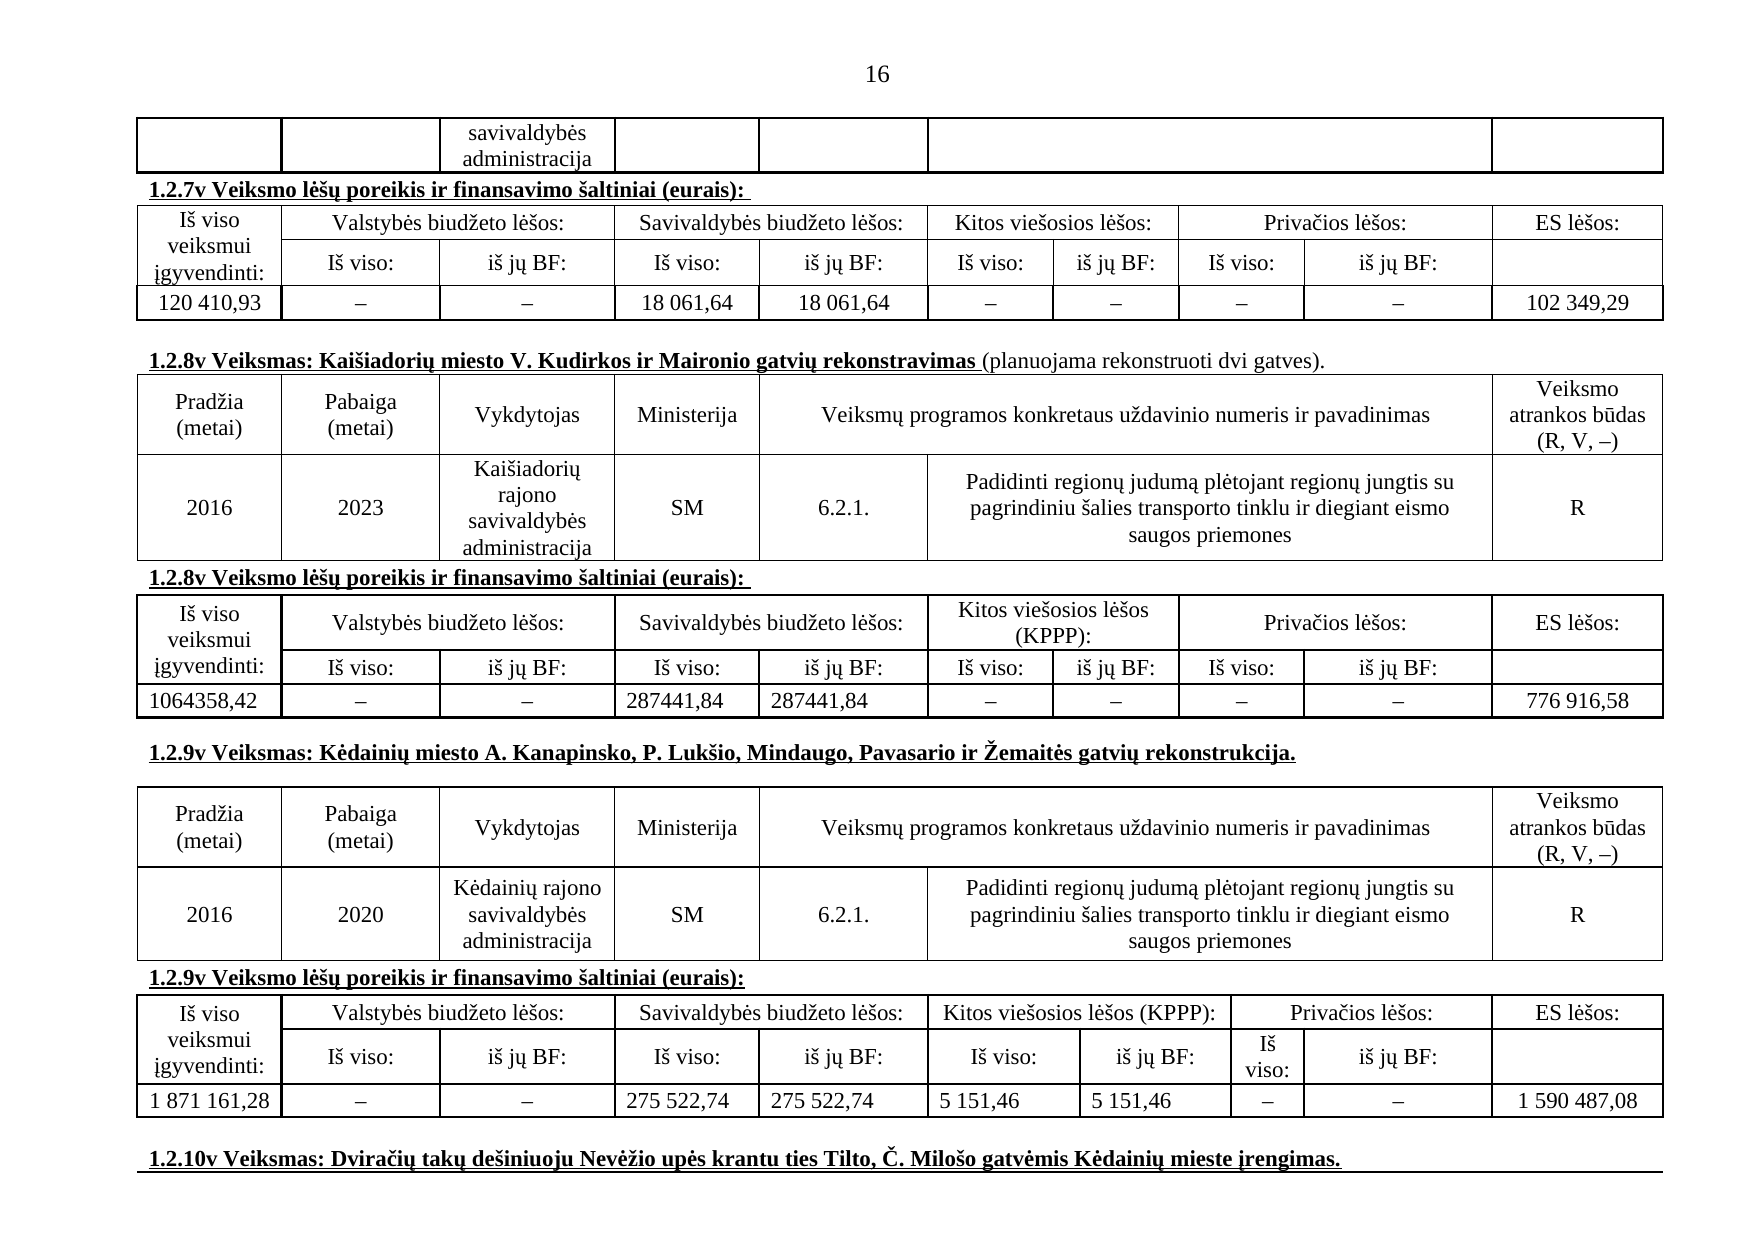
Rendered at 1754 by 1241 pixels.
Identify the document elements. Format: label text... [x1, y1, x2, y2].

table_cell Iš viso: [283, 1030, 439, 1082]
table_cell SM [615, 455, 759, 560]
table_cell Iš viso: [929, 651, 1052, 683]
table_cell – [1054, 286, 1178, 319]
table_cell [128, 239, 137, 285]
table_cell [1493, 1030, 1662, 1082]
table_cell 1.2.8v Veiksmo lėšų poreikis ir finansavimo šaltiniai (eurais): [137, 561, 1663, 594]
table_cell 2020 [282, 868, 439, 960]
table_cell – [283, 286, 439, 319]
table_cell [1663, 319, 1692, 374]
table_cell 120 410,93 [138, 286, 280, 319]
table_cell Privačios lėšos: [1179, 206, 1492, 239]
table_cell [616, 119, 758, 171]
table_cell [128, 1083, 136, 1116]
table_cell Ministerija [615, 788, 759, 866]
table_cell Privačios lėšos: [1232, 996, 1491, 1028]
table_cell [128, 994, 136, 1028]
table_cell [1664, 117, 1692, 171]
table_cell 18 061,64 [760, 286, 927, 319]
table_cell [128, 1028, 136, 1082]
table_cell [1663, 560, 1692, 594]
table_cell [128, 117, 136, 171]
table_cell [1663, 960, 1692, 994]
table_cell Iš viso: [929, 1030, 1079, 1082]
table_cell – [1054, 685, 1178, 716]
table_cell Iš viso veiksmui įgyvendinti: [138, 996, 280, 1082]
table_cell Valstybės biudžeto lėšos: [283, 596, 614, 649]
table_cell R [1493, 455, 1662, 560]
table_cell 1.2.9v Veiksmo lėšų poreikis ir finansavimo šaltiniai (eurais): [137, 961, 1663, 994]
table_cell [1664, 594, 1692, 649]
table_cell Veiksmų programos konkretaus uždavinio numeris ir pavadinimas [760, 375, 1492, 454]
table_cell R [1493, 868, 1662, 960]
table_cell 776 916,58 [1493, 685, 1662, 716]
table_cell [128, 1116, 137, 1171]
table_cell [128, 866, 137, 960]
table_cell 5 151,46 [929, 1085, 1079, 1116]
table_cell Veiksmų programos konkretaus uždavinio numeris ir pavadinimas [760, 788, 1492, 866]
table_cell 2016 [138, 868, 281, 960]
table_cell [1493, 651, 1662, 683]
table_cell [128, 171, 137, 205]
table_cell Valstybės biudžeto lėšos: [283, 996, 614, 1028]
table_cell iš jų BF: [760, 651, 927, 683]
table_cell [1664, 285, 1692, 319]
table_cell [128, 786, 137, 866]
table_cell Iš viso: [616, 651, 758, 683]
table_cell iš jų BF: [760, 240, 927, 285]
table_cell 2016 [138, 455, 281, 560]
table_cell Padidinti regionų judumą plėtojant regionų jungtis su pagrindiniu šalies transporto tinklu ir diegiant eismo saugos priemones [928, 455, 1492, 560]
table_cell iš jų BF: [1305, 651, 1491, 683]
table_cell [138, 119, 280, 171]
table_cell – [441, 1085, 614, 1116]
table_cell [283, 119, 439, 171]
table_cell Iš viso: [615, 240, 759, 285]
table_cell [1664, 683, 1692, 716]
table_cell [1493, 119, 1662, 171]
table_cell Kitos viešosios lėšos (KPPP): [929, 596, 1178, 649]
table_cell – [929, 685, 1052, 716]
table_cell Vykdytojas [440, 788, 614, 866]
table_cell 287441,84 [760, 685, 927, 716]
table_cell Padidinti regionų judumą plėtojant regionų jungtis su pagrindiniu šalies transporto tinklu ir diegiant eismo saugos priemones [928, 868, 1492, 960]
table_cell Iš viso: [928, 240, 1053, 285]
table_cell [760, 119, 927, 171]
table_cell [1663, 374, 1692, 454]
table_cell [1663, 786, 1692, 866]
table_cell [128, 594, 136, 649]
table_cell iš jų BF: [441, 651, 614, 683]
table_cell 1064358,42 [138, 685, 280, 716]
table_cell iš jų BF: [760, 1030, 927, 1082]
table_cell Iš viso: [282, 240, 439, 285]
table_cell – [1305, 286, 1491, 319]
table_cell – [283, 685, 439, 716]
table_cell 5 151,46 [1081, 1085, 1230, 1116]
table_cell 1.2.10v Veiksmas: Dviračių takų dešiniuoju Nevėžio upės krantu ties Tilto, Č. Milošo gatvėmis Kėdainių mieste įrengimas. [137, 1118, 1663, 1171]
table_cell [1663, 205, 1692, 239]
table_cell [128, 319, 137, 374]
table_cell [1664, 994, 1692, 1028]
table_cell – [929, 286, 1052, 319]
table_cell SM [615, 868, 759, 960]
table_cell Iš viso: [1180, 651, 1303, 683]
table_cell iš jų BF: [440, 240, 614, 285]
table_cell 275 522,74 [760, 1085, 927, 1116]
table_cell 275 522,74 [616, 1085, 758, 1116]
table_cell [128, 649, 136, 683]
table_cell Ministerija [615, 375, 759, 454]
table_cell iš jų BF: [1081, 1030, 1230, 1082]
table_cell 1.2.8v Veiksmas: Kaišiadorių miesto V. Kudirkos ir Maironio gatvių rekonstravimas (planuojama rekonstruoti dvi gatves). [137, 321, 1663, 374]
table_cell [1664, 649, 1692, 683]
table_cell [128, 960, 137, 994]
table_cell iš jų BF: [1305, 240, 1492, 285]
table_cell [128, 285, 136, 319]
table_cell [929, 119, 1491, 171]
table_cell Veiksmo atrankos būdas (R, V, –) [1493, 375, 1662, 454]
table_cell – [283, 1085, 439, 1116]
table_cell – [441, 286, 614, 319]
table_cell – [1232, 1085, 1303, 1116]
table_cell [1664, 1028, 1692, 1082]
table_cell Iš viso: [1232, 1030, 1303, 1082]
table_cell iš jų BF: [1054, 240, 1178, 285]
table_cell Pradžia (metai) [138, 788, 281, 866]
table_cell 102 349,29 [1493, 286, 1662, 319]
table_cell 1 871 161,28 [138, 1085, 280, 1116]
table_cell – [1180, 286, 1303, 319]
table_cell – [441, 685, 614, 716]
table_cell [1663, 1116, 1692, 1171]
table_cell 6.2.1. [760, 455, 927, 560]
table_cell Kėdainių rajono savivaldybės administracija [440, 868, 614, 960]
table_cell [128, 560, 137, 594]
table_cell 2023 [282, 455, 439, 560]
table_cell Veiksmo atrankos būdas (R, V, –) [1493, 788, 1662, 866]
table_cell Iš viso veiksmui įgyvendinti: [138, 596, 280, 683]
table_cell – [1305, 685, 1491, 716]
table_cell savivaldybės administracija [441, 119, 614, 171]
table_cell [128, 374, 137, 454]
table_cell [1663, 171, 1692, 205]
table_cell 18 061,64 [616, 286, 758, 319]
table_cell 1.2.7v Veiksmo lėšų poreikis ir finansavimo šaltiniai (eurais): [137, 174, 1663, 205]
table_cell [128, 683, 136, 716]
table_cell iš jų BF: [1054, 651, 1178, 683]
table_cell Kaišiadorių rajono savivaldybės administracija [440, 455, 614, 560]
table_cell Pabaiga (metai) [282, 788, 439, 866]
table_cell Pradžia (metai) [138, 375, 281, 454]
table_cell 287441,84 [616, 685, 758, 716]
table_cell ES lėšos: [1493, 996, 1662, 1028]
table_cell 1 590 487,08 [1493, 1085, 1662, 1116]
table_cell – [1180, 685, 1303, 716]
table_cell Kitos viešosios lėšos: [928, 206, 1178, 239]
table_cell Iš viso: [283, 651, 439, 683]
table_cell ES lėšos: [1493, 596, 1662, 649]
table_cell [1663, 239, 1692, 285]
table_cell – [1305, 1085, 1491, 1116]
table_cell [128, 716, 137, 786]
table_cell iš jų BF: [1305, 1030, 1491, 1082]
table_cell [1663, 716, 1692, 786]
table_cell Privačios lėšos: [1180, 596, 1491, 649]
table_cell Valstybės biudžeto lėšos: [282, 206, 614, 239]
table_cell iš jų BF: [441, 1030, 614, 1082]
table_cell [1663, 866, 1692, 960]
table_cell Iš viso: [1179, 240, 1304, 285]
table_cell Pabaiga (metai) [282, 375, 439, 454]
table_cell Kitos viešosios lėšos (KPPP): [929, 996, 1230, 1028]
table_cell Iš viso veiksmui įgyvendinti: [138, 206, 281, 285]
table_cell Vykdytojas [440, 375, 614, 454]
table_cell [1663, 454, 1692, 560]
table_cell Savivaldybės biudžeto lėšos: [615, 206, 927, 239]
table_cell 1.2.9v Veiksmas: Kėdainių miesto A. Kanapinsko, P. Lukšio, Mindaugo, Pavasario ir Žemaitės gatvių rekonstrukcija. [137, 719, 1663, 786]
table_cell Savivaldybės biudžeto lėšos: [616, 996, 927, 1028]
table_cell [128, 454, 137, 560]
table_cell Iš viso: [616, 1030, 758, 1082]
table_cell [128, 205, 137, 239]
table_cell ES lėšos: [1493, 206, 1662, 239]
table_cell Savivaldybės biudžeto lėšos: [616, 596, 927, 649]
table_cell [1493, 240, 1662, 285]
table_cell [1664, 1083, 1692, 1116]
table_cell 6.2.1. [760, 868, 927, 960]
